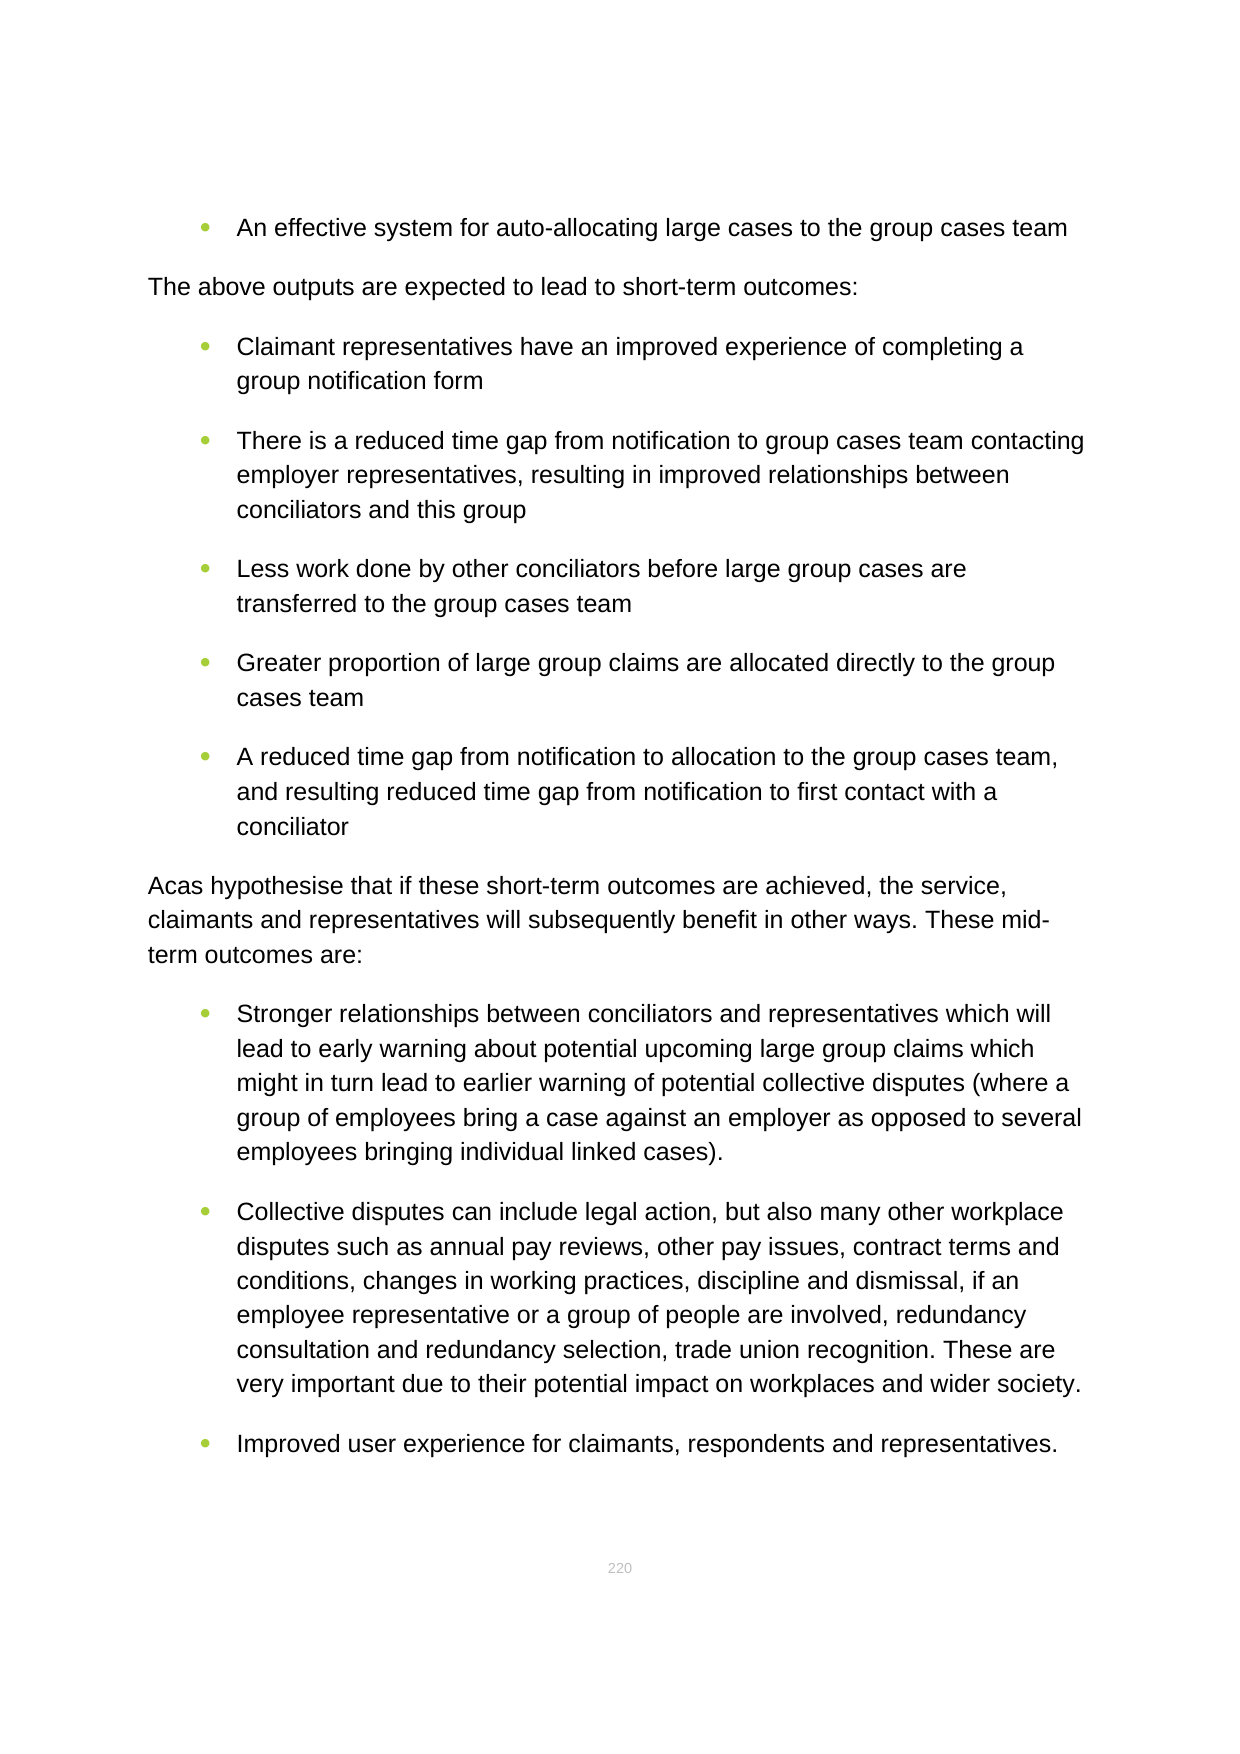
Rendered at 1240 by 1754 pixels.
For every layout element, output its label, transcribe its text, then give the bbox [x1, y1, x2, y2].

list An effective system for auto-allocating large cases to the group cases team [201, 213, 1092, 241]
text The above outputs are expected to lead to short-term outcomes: [148, 272, 1092, 301]
list Improved user experience for claimants, respondents and representatives. [201, 1429, 1092, 1458]
list A reduced time gap from notification to allocation to the group cases team, and resulting reduced time gap from notification to first contact with a conciliator [201, 742, 1092, 840]
list Less work done by other conciliators before large group cases are transferred to the group cases team [201, 554, 1092, 618]
list Claimant representatives have an improved experience of completing a group notification form [201, 332, 1092, 395]
list Collective disputes can include legal action, but also many other workplace disputes such as annual pay reviews, other pay issues, contract terms and conditions, changes in working practices, discipline and dismissal, if an employee representative or a group of people are involved, redundancy consultation and redundancy selection, trade union recognition. These are very important due to their potential impact on workplaces and wider society. [201, 1197, 1092, 1398]
list Stronger relationships between conciliators and representatives which will lead to early warning about potential upcoming large group claims which might in turn lead to earlier warning of potential collective disputes (where a group of employees bring a case against an employer as opposed to several employees bringing individual linked cases). [201, 999, 1092, 1166]
list There is a reduced time gap from notification to group cases team contacting employer representatives, resulting in improved relationships between conciliators and this group [201, 426, 1092, 523]
list Greater proportion of large group claims are allocated directly to the group cases team [201, 648, 1092, 712]
text Acas hypothesise that if these short-term outcomes are achieved, the service, claimants and representatives will subsequently benefit in other ways. These mid-term outcomes are: [148, 871, 1092, 969]
